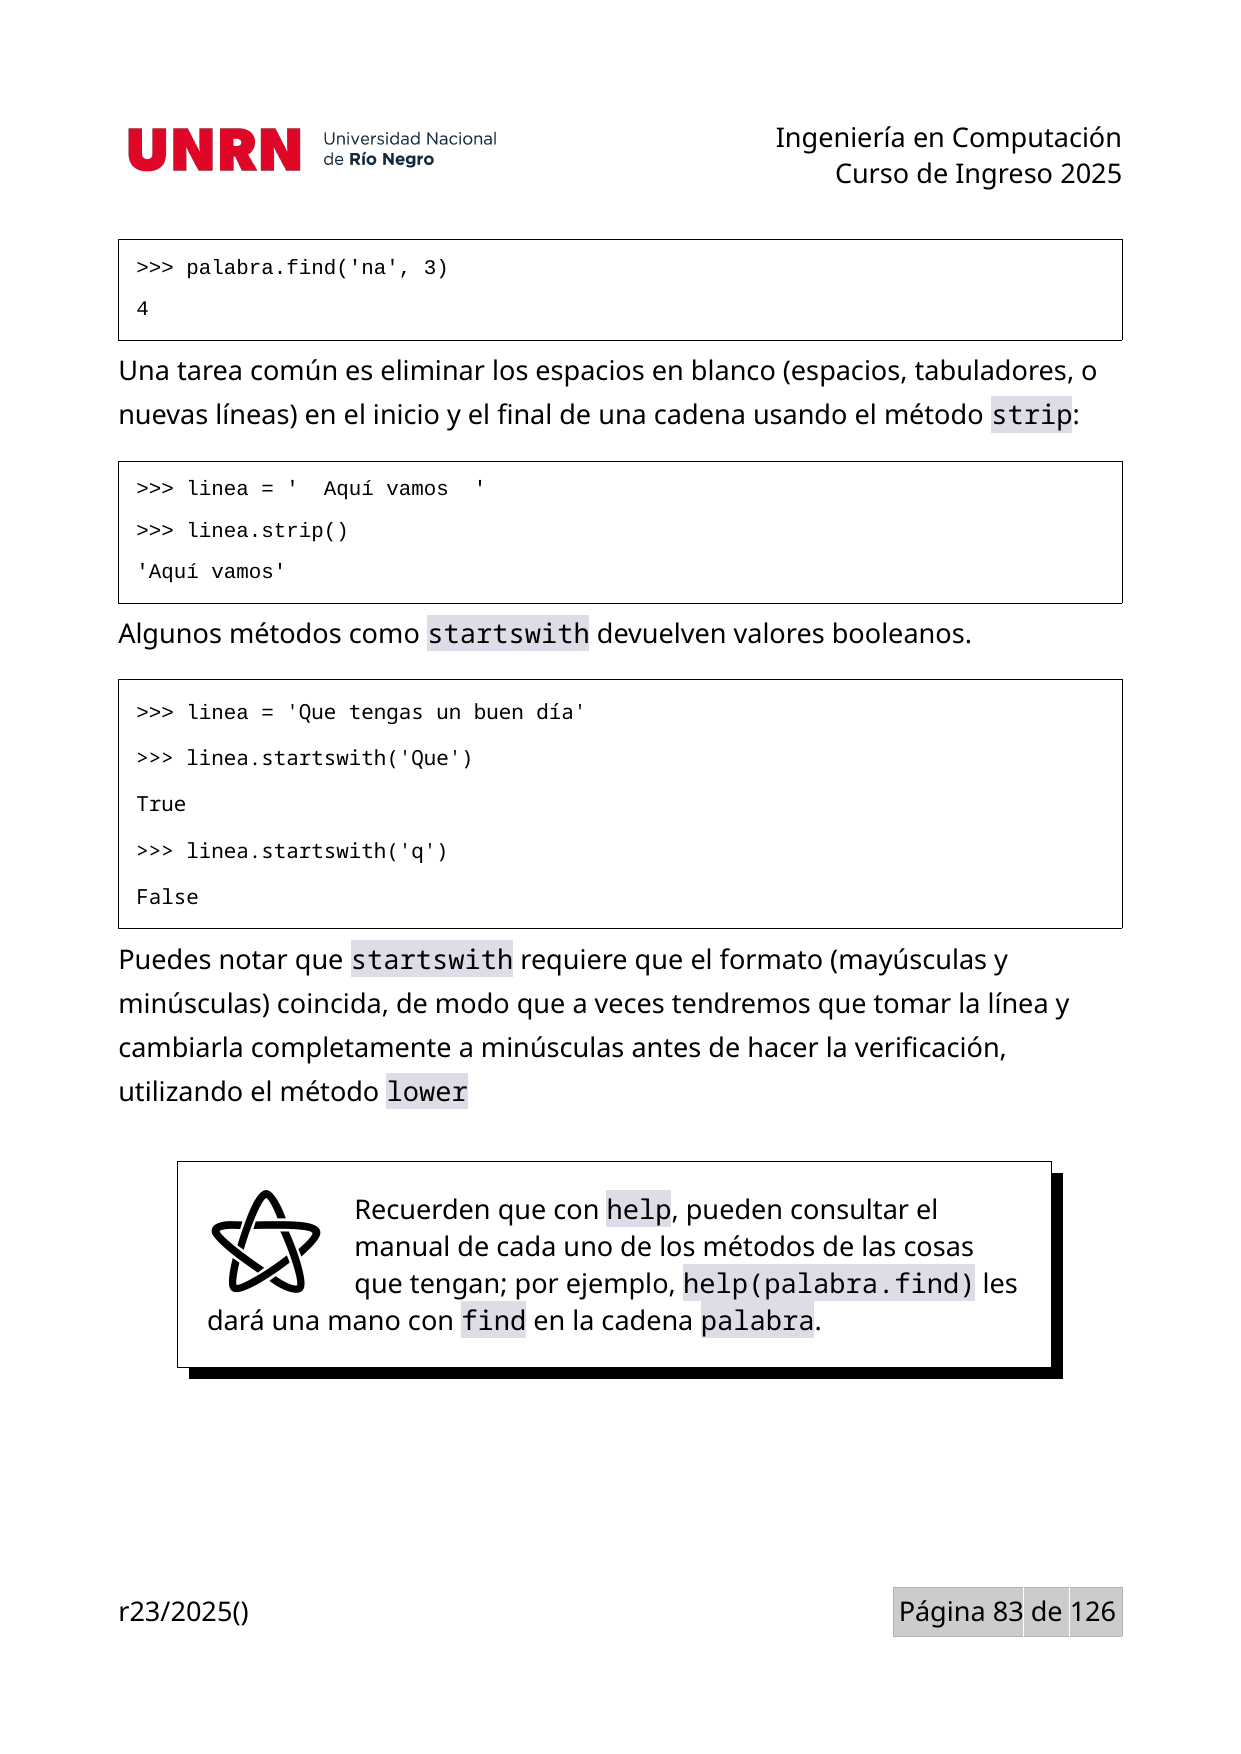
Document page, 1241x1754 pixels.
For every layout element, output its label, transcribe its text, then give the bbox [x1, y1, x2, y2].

text Puedes notar que startswith requiere que el formato (mayúsculas y minúsculas) coincida, de modo que a veces tendremos que tomar la línea y cambiarla completamente a minúsculas antes de hacer la verificación, utilizando el método lower [118, 940, 1122, 1109]
text Una tarea común es eliminar los espacios en blanco (espacios, tabuladores, o nuevas líneas) en el inicio y el final de una cadena usando el método strip: [118, 352, 1122, 433]
text >>> linea = ' Aquí vamos ' [119, 462, 1122, 502]
text 4 [119, 281, 1122, 340]
text ⚝Recuerden que con help, pueden consultar el manual de cada uno de los métodos de las cosas que tengan; por ejemplo, help(palabra.find) les dará una mano con find en la cadena palabra. [178, 1162, 1051, 1367]
text 'Aquí vamos' [119, 543, 1122, 603]
text True [119, 772, 1122, 818]
text >>> linea.strip() [119, 502, 1122, 543]
text False [119, 864, 1122, 928]
text >>> linea.startswith('Que') [119, 726, 1122, 772]
text >>> linea.startswith('q') [119, 818, 1122, 864]
picture [118, 118, 505, 180]
text >>> linea = 'Que tengas un buen día' [119, 680, 1122, 726]
text >>> palabra.find('na', 3) [119, 240, 1122, 281]
text Algunos métodos como startswith devuelven valores booleanos. [118, 614, 1122, 651]
